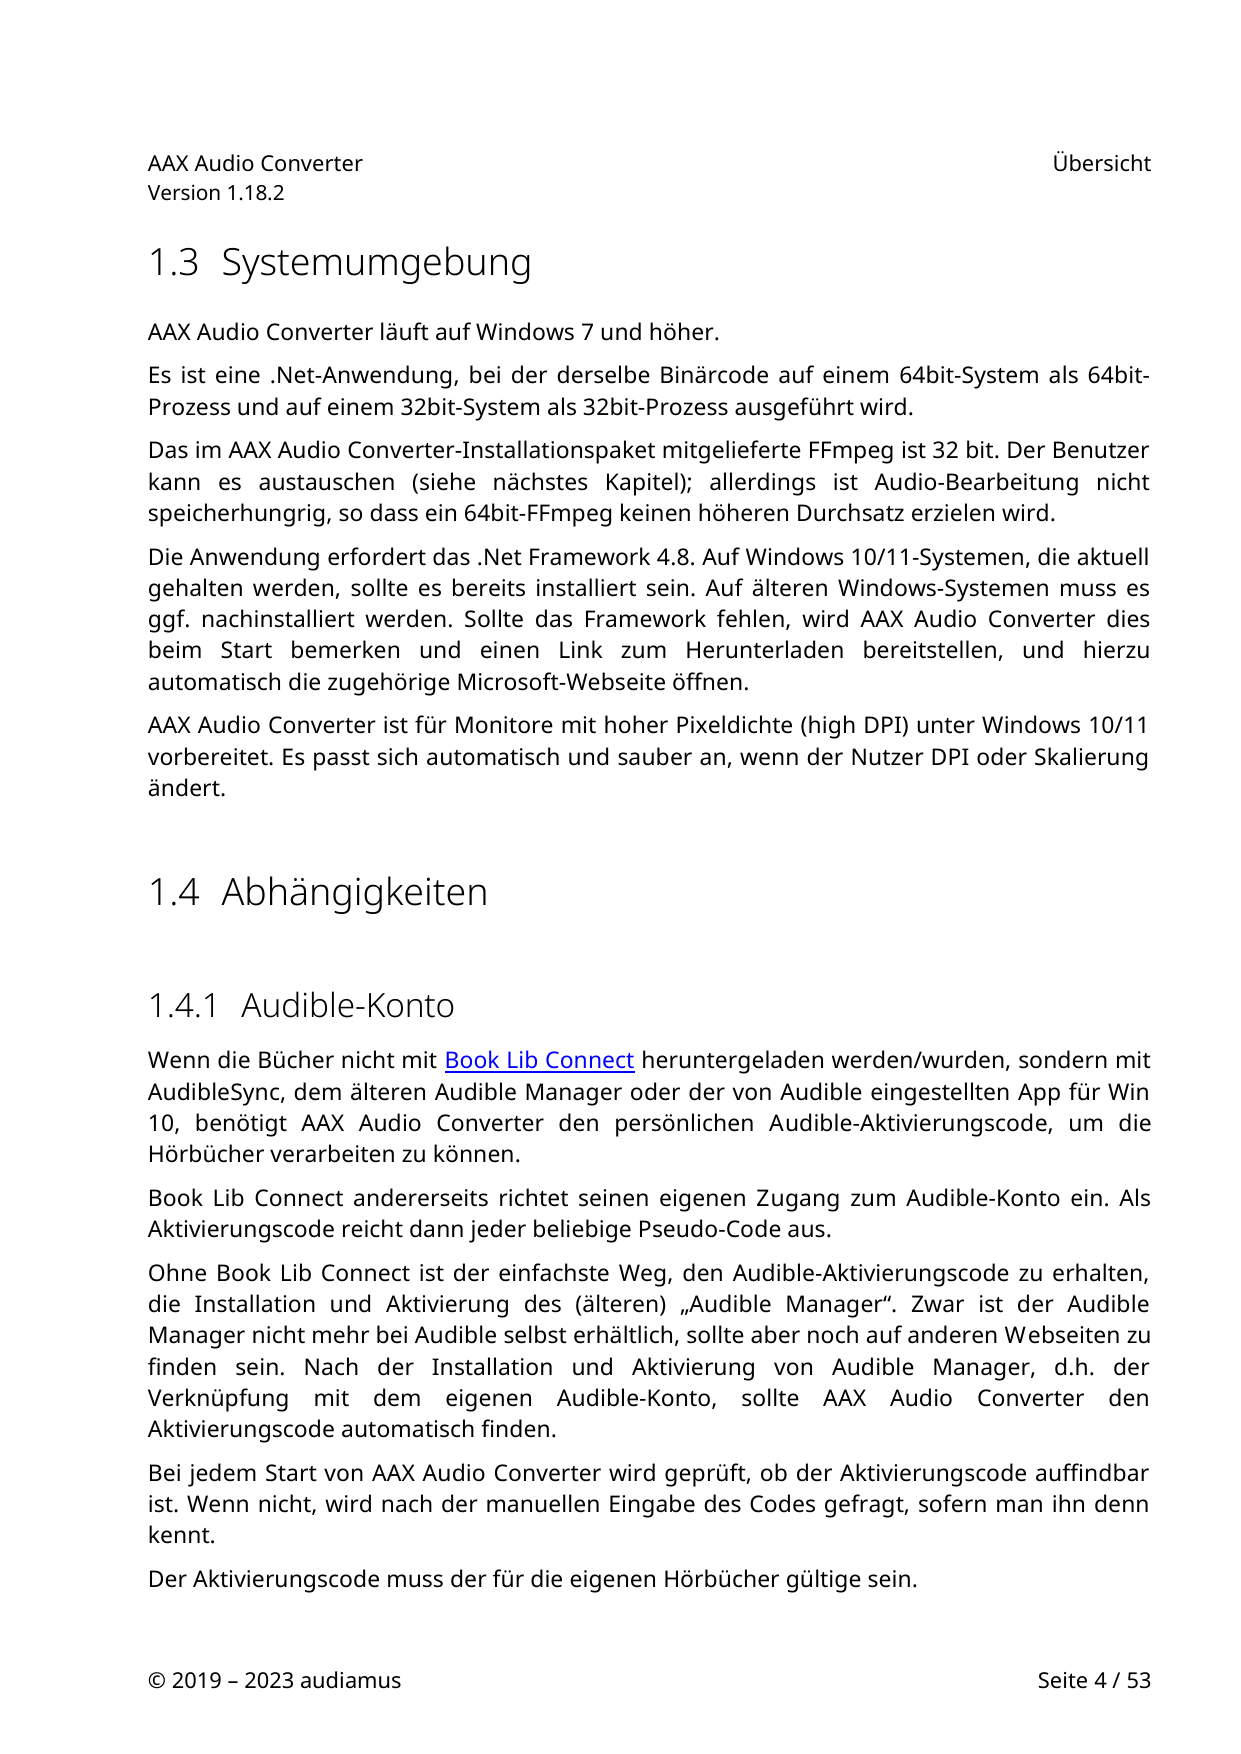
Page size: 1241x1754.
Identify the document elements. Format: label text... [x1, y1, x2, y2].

subtitle Systemumgebung [148, 235, 1152, 286]
text Es ist eine .Net-Anwendung, bei der derselbe Binärcode auf einem 64bit-System als 64bit-Prozess und auf einem 32bit-System als 32bit-Prozess ausgeführt wird. [148, 359, 1152, 422]
text Ohne Book Lib Connect ist der einfachste Weg, den Audible-Aktivierungscode zu erhalten, die Installation und Aktivierung des (älteren) „Audible Manager“. Zwar ist der Audible Manager nicht mehr bei Audible selbst erhältlich, sollte aber noch auf anderen Webseiten zu finden sein. Nach der Installation und Aktivierung von Audible Manager, d.h. der Verknüpfung mit dem eigenen Audible-Konto, sollte AAX Audio Converter den Aktivierungscode automatisch finden. [148, 1257, 1152, 1444]
subtitle Audible-Konto [148, 981, 1152, 1027]
text Der Aktivierungscode muss der für die eigenen Hörbücher gültige sein. [148, 1563, 1152, 1594]
text Book Lib Connect andererseits richtet seinen eigenen Zugang zum Audible-Konto ein. Als Aktivierungscode reicht dann jeder beliebige Pseudo-Code aus. [148, 1182, 1152, 1244]
text Wenn die Bücher nicht mit Book Lib Connect heruntergeladen werden/wurden, sondern mit AudibleSync, dem älteren Audible Manager oder der von Audible eingestellten App für Win 10, benötigt AAX Audio Converter den persönlichen Audible-Aktivierungscode, um die Hörbücher verarbeiten zu können. [148, 1044, 1152, 1169]
text Die Anwendung erfordert das .Net Framework 4.8. Auf Windows 10/11-Systemen, die aktuell gehalten werden, sollte es bereits installiert sein. Auf älteren Windows-Systemen muss es ggf. nachinstalliert werden. Sollte das Framework fehlen, wird AAX Audio Converter dies beim Start bemerken und einen Link zum Herunterladen bereitstellen, und hierzu automatisch die zugehörige Microsoft-Webseite öffnen. [148, 541, 1152, 697]
text Bei jedem Start von AAX Audio Converter wird geprüft, ob der Aktivierungscode auffindbar ist. Wenn nicht, wird nach der manuellen Eingabe des Codes gefragt, sofern man ihn denn kennt. [148, 1457, 1152, 1550]
text AAX Audio Converter ist für Monitore mit hoher Pixeldichte (high DPI) unter Windows 10/11 vorbereitet. Es passt sich automatisch und sauber an, wenn der Nutzer DPI oder Skalierung ändert. [148, 709, 1152, 803]
subtitle Abhängigkeiten [148, 866, 1152, 917]
text Das im AAX Audio Converter-Installationspaket mitgelieferte FFmpeg ist 32 bit. Der Benutzer kann es austauschen (siehe nächstes Kapitel); allerdings ist Audio-Bearbeitung nicht speicherhungrig, so dass ein 64bit-FFmpeg keinen höheren Durchsatz erzielen wird. [148, 434, 1152, 528]
text AAX Audio Converter läuft auf Windows 7 und höher. [148, 316, 1152, 347]
